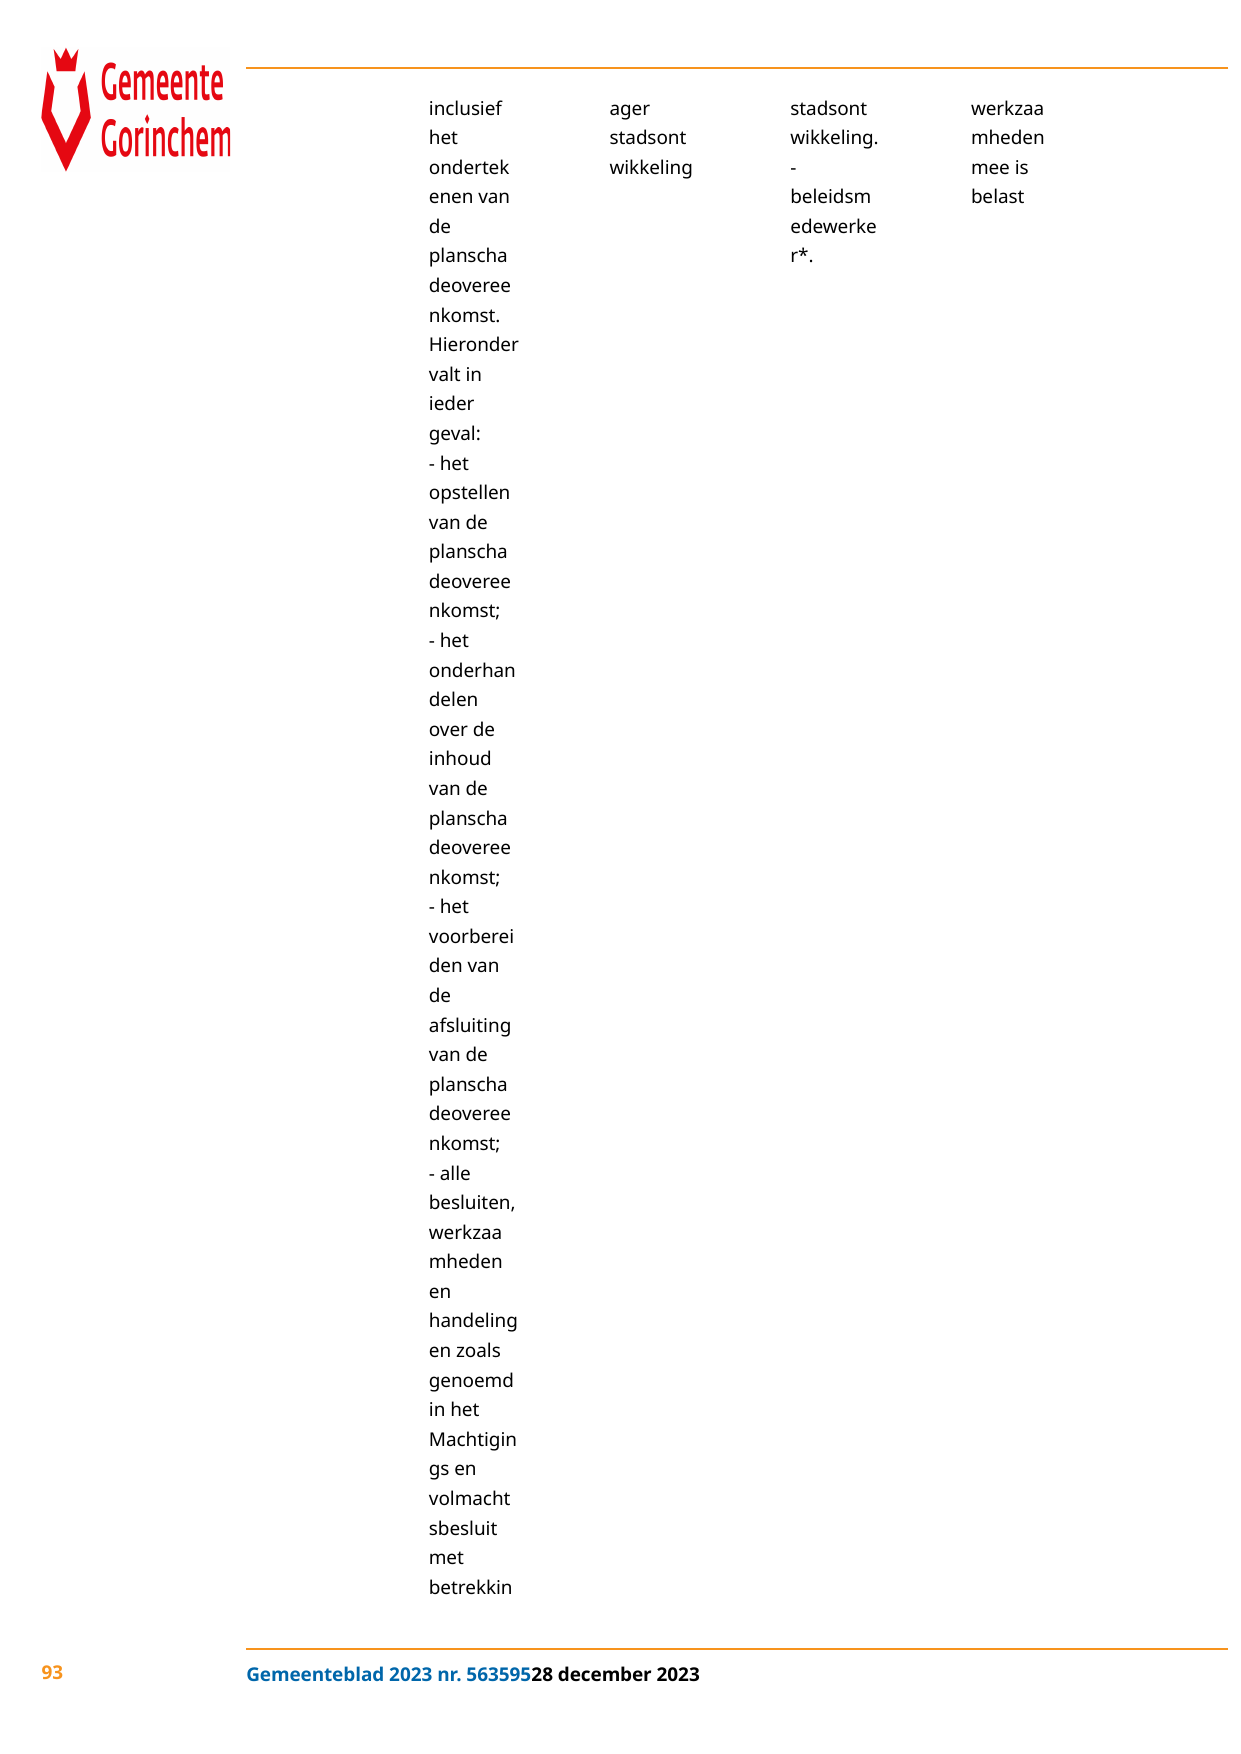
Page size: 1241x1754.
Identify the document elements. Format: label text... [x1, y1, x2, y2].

table_cell [700, 95, 790, 1600]
table_cell inclusief het ondertekenen van de planschadeovereenkomst. Hieronder valt in ieder geval: - het opstellen van de planschadeovereenkomst; - het onderhandelen over de inhoud van de planschadeovereenkomst; - het voorbereiden van de afsluiting van de planschadeovereenkomst; - alle besluiten, werkzaamheden en handelingen zoals genoemd in het Machtigings en volmachtsbesluit met betrekkin [429, 95, 519, 1600]
table_cell [248, 95, 338, 1600]
table_cell stadsontwikkeling. - beleidsmedewerker*. [790, 95, 881, 1600]
picture [41, 47, 231, 172]
table_cell werkzaamheden mee is belast [971, 95, 1061, 1600]
table_cell [519, 95, 609, 1600]
table_cell [1061, 95, 1152, 1600]
table_cell ager stadsontwikkeling [609, 95, 700, 1600]
table_cell [881, 95, 971, 1600]
table_cell [338, 95, 429, 1600]
